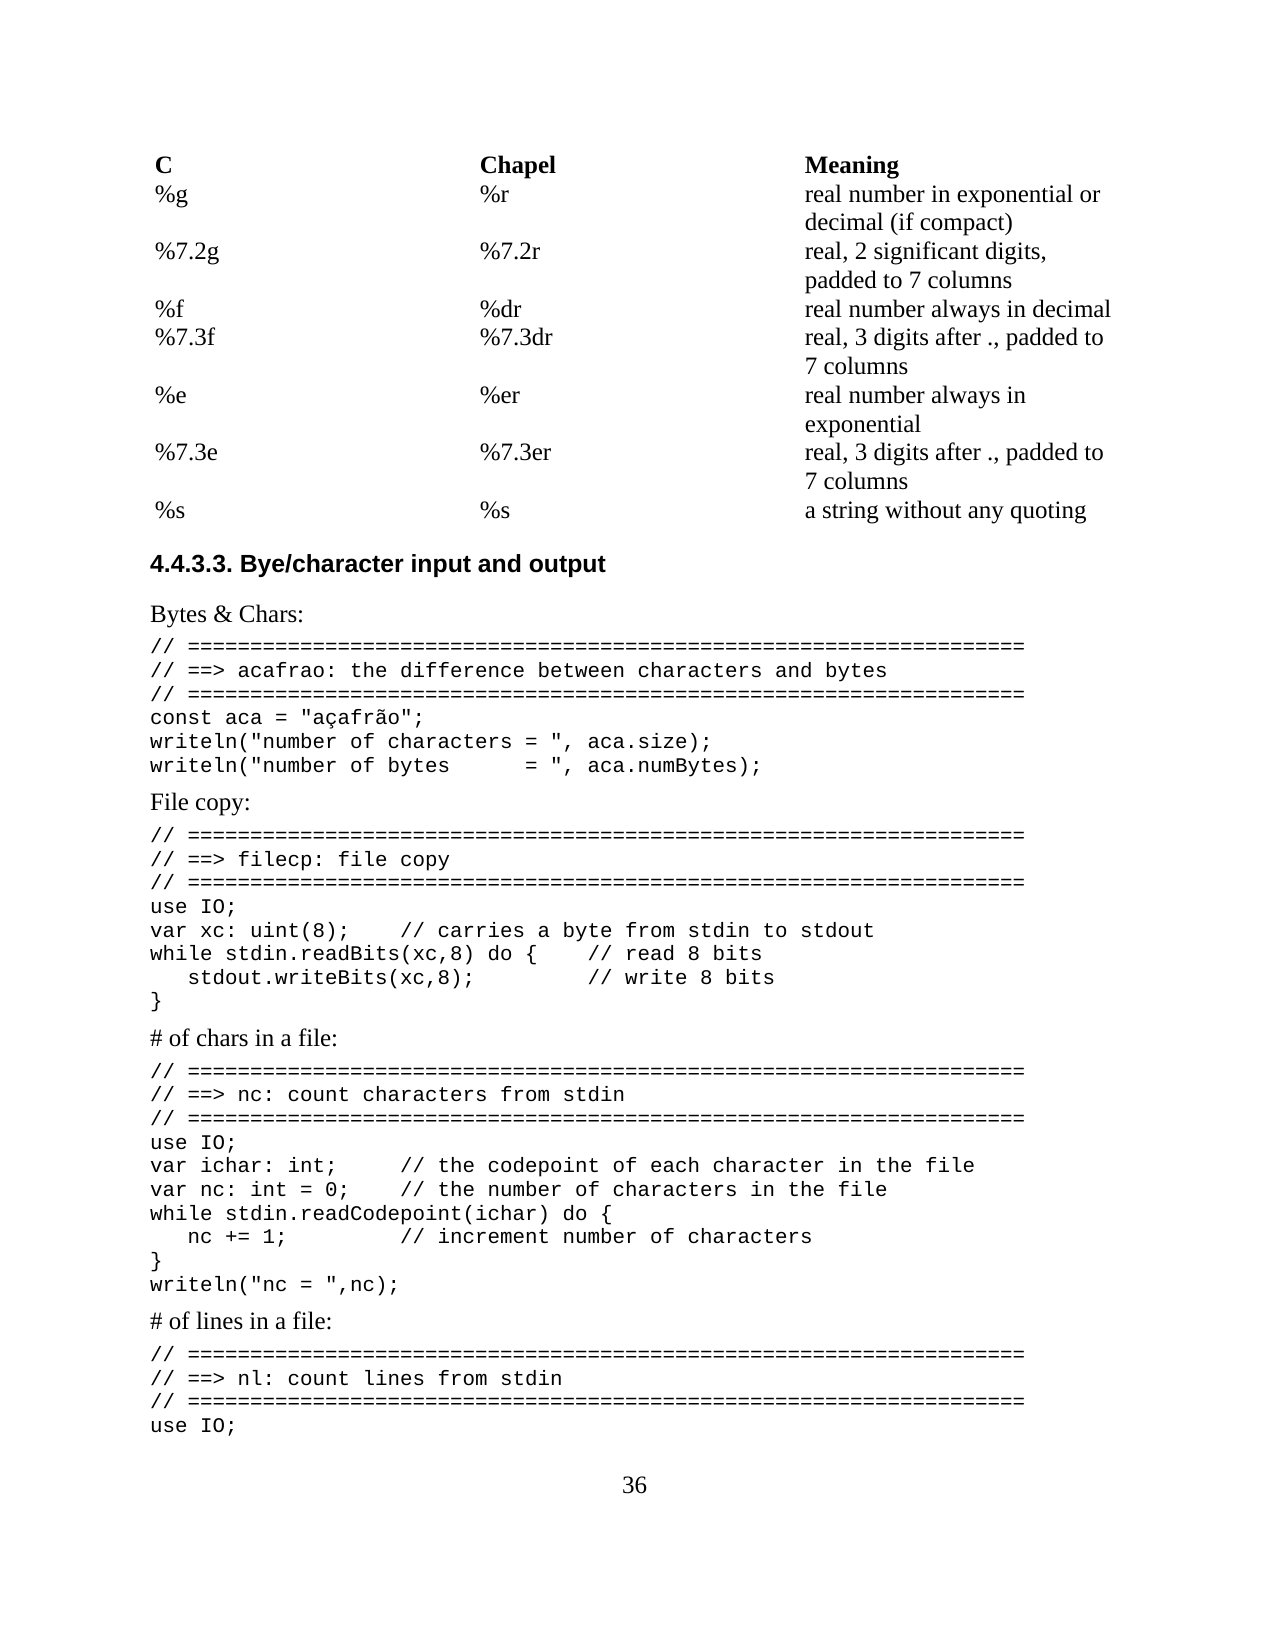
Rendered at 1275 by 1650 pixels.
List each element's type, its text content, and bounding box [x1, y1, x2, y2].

table_cell %7.2r [475, 236, 800, 294]
text use IO; [150, 1415, 1125, 1438]
table_header Chapel [475, 150, 800, 179]
table_cell real, 2 significant digits, padded to 7 columns [800, 236, 1125, 294]
table_cell %s [150, 495, 475, 524]
table_cell real number always in decimal [800, 294, 1125, 322]
text writeln("nc = ",nc); [150, 1274, 1125, 1297]
text // =================================================================== [150, 1391, 1125, 1415]
text use IO; [150, 1132, 1125, 1155]
text File copy: [150, 787, 1125, 816]
text // ==> nl: count lines from stdin [150, 1368, 1125, 1391]
text // =================================================================== [150, 1108, 1125, 1132]
table_cell %7.3er [475, 438, 800, 495]
table_cell %7.2g [150, 236, 475, 294]
subtitle 4.4.3.3. Bye/character input and output [150, 549, 1125, 577]
table_cell %g [150, 179, 475, 236]
text const aca = "açafrão"; [150, 707, 1125, 731]
text var nc: int = 0; // the number of characters in the file [150, 1179, 1125, 1203]
text // =================================================================== [150, 636, 1125, 660]
text } [150, 991, 1125, 1014]
text stdout.writeBits(xc,8); // write 8 bits [150, 967, 1125, 991]
text // =================================================================== [150, 872, 1125, 896]
text writeln("number of bytes = ", aca.numBytes); [150, 755, 1125, 778]
text # of chars in a file: [150, 1023, 1125, 1052]
table_cell %7.3f [150, 323, 475, 380]
table_cell %s [475, 495, 800, 524]
table_cell %er [475, 380, 800, 437]
text // ==> filecp: file copy [150, 849, 1125, 872]
text // ==> nc: count characters from stdin [150, 1084, 1125, 1108]
table_cell real number in exponential or decimal (if compact) [800, 179, 1125, 236]
table_cell %7.3dr [475, 323, 800, 380]
text use IO; [150, 896, 1125, 919]
table_header Meaning [800, 150, 1125, 179]
table_header C [150, 150, 475, 179]
text writeln("number of characters = ", aca.size); [150, 731, 1125, 755]
table_cell real number always in exponential [800, 380, 1125, 437]
text // =================================================================== [150, 825, 1125, 849]
table_cell %f [150, 294, 475, 322]
table_cell %dr [475, 294, 800, 322]
table_cell real, 3 digits after ., padded to 7 columns [800, 323, 1125, 380]
text while stdin.readBits(xc,8) do { // read 8 bits [150, 943, 1125, 967]
table_cell %e [150, 380, 475, 437]
text nc += 1; // increment number of characters [150, 1226, 1125, 1250]
table_cell a string without any quoting [800, 495, 1125, 524]
text // =================================================================== [150, 1061, 1125, 1084]
text while stdin.readCodepoint(ichar) do { [150, 1203, 1125, 1226]
text } [150, 1250, 1125, 1274]
text // =================================================================== [150, 684, 1125, 707]
text Bytes & Chars: [150, 599, 1125, 627]
text # of lines in a file: [150, 1306, 1125, 1335]
text var xc: uint(8); // carries a byte from stdin to stdout [150, 919, 1125, 943]
table_cell %7.3e [150, 438, 475, 495]
table_cell %r [475, 179, 800, 236]
text // ==> acafrao: the difference between characters and bytes [150, 660, 1125, 684]
text var ichar: int; // the codepoint of each character in the file [150, 1155, 1125, 1179]
table_cell real, 3 digits after ., padded to 7 columns [800, 438, 1125, 495]
text // =================================================================== [150, 1344, 1125, 1368]
